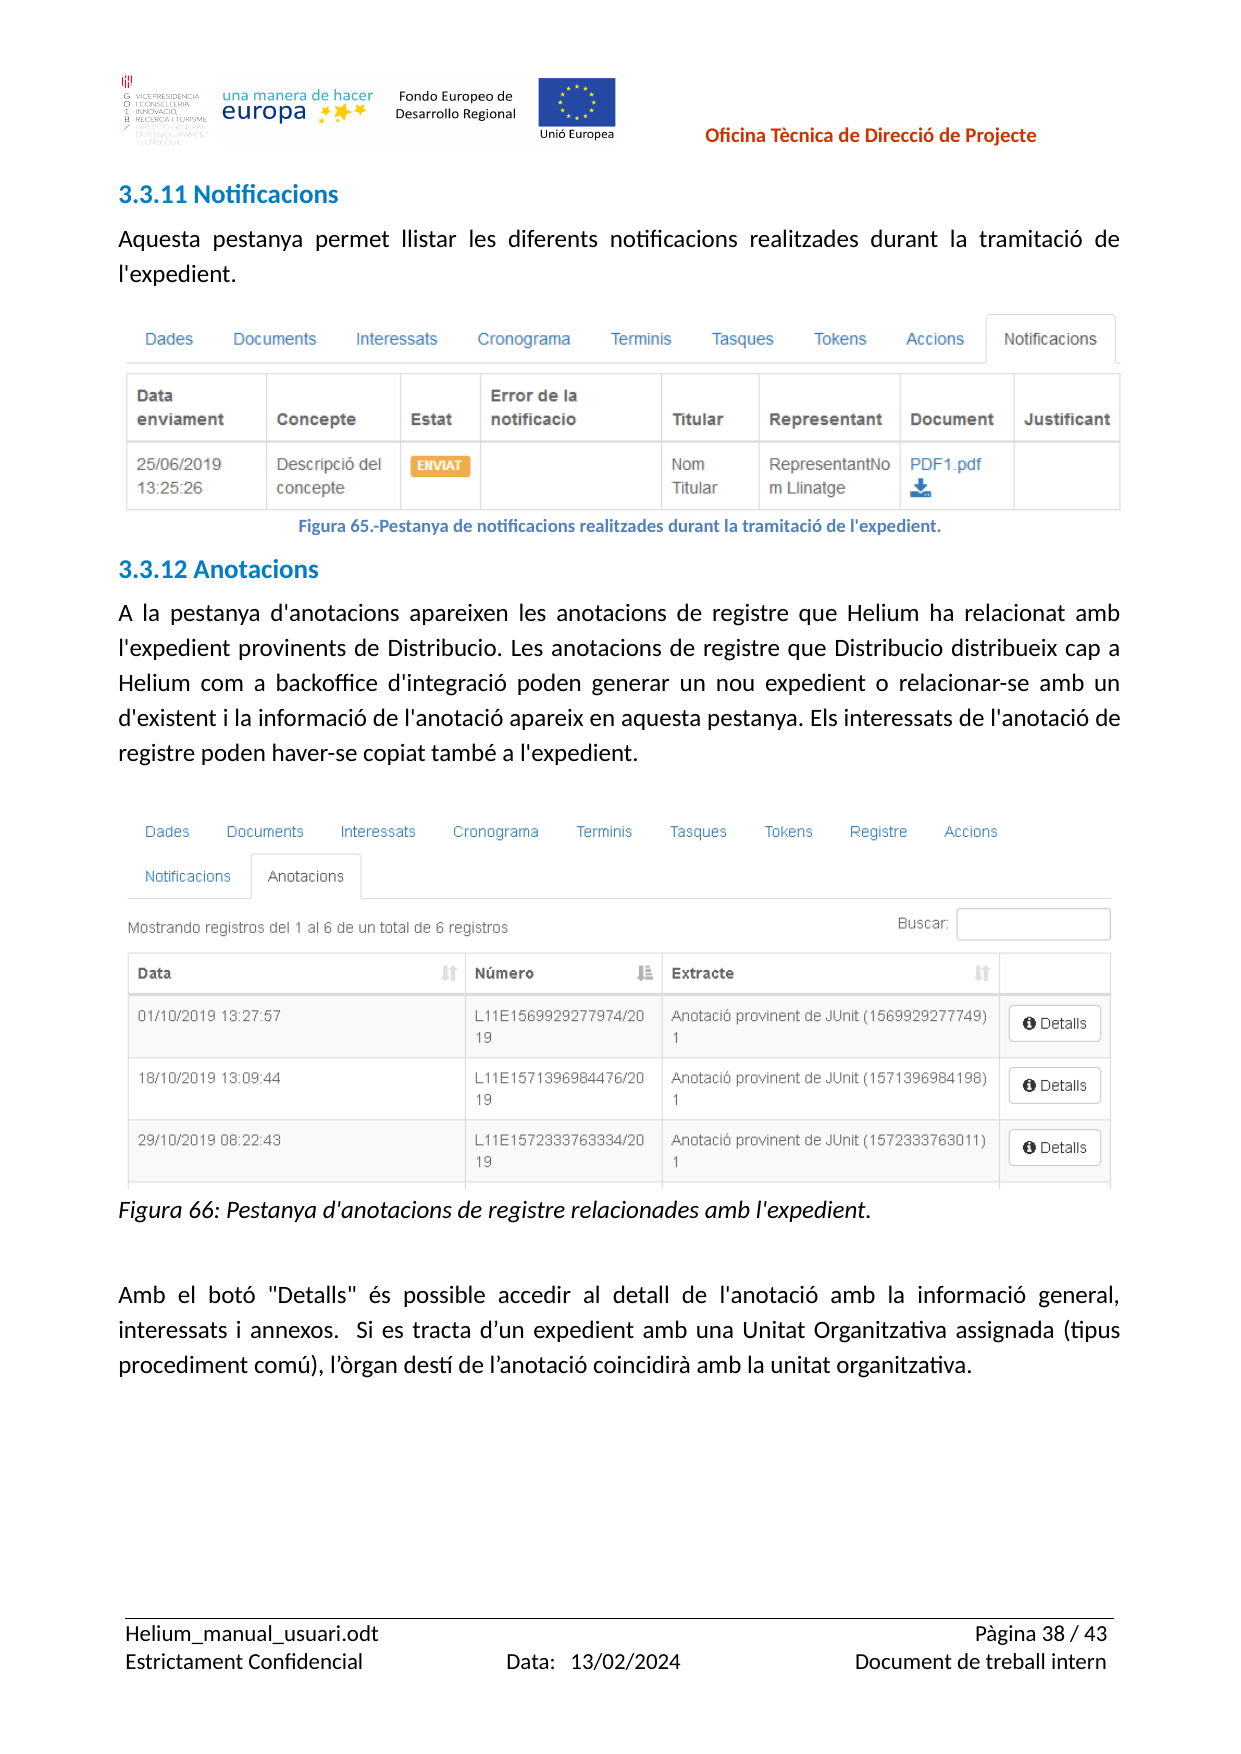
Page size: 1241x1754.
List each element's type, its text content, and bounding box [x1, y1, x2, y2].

subtitle Notificacions [118, 178, 1122, 211]
text Aquesta pestanya permet llistar les diferents notificacions realitzades durant la tramitació de l'expedient. [118, 223, 1122, 289]
picture [118, 812, 1123, 1189]
picture [219, 73, 621, 147]
subtitle Anotacions [118, 552, 1122, 585]
text Figura 65.-Pestanya de notificacions realitzades durant la tramitació de l'expedient. [118, 515, 1122, 537]
text Amb el botó "Detalls" és possible accedir al detall de l'anotació amb la informació general, interessats i annexos. Si es tracta d’un expedient amb una Unitat Organitzativa assignada (tipus procediment comú), l’òrgan destí de l’anotació coincidirà amb la unitat organitzativa. [118, 1279, 1122, 1380]
picture [118, 307, 1123, 515]
picture [118, 73, 213, 147]
text Figura 66: Pestanya d'anotacions de registre relacionades amb l'expedient. [118, 1189, 1122, 1225]
text A la pestanya d'anotacions apareixen les anotacions de registre que Helium ha relacionat amb l'expedient provinents de Distribucio. Les anotacions de registre que Distribucio distribueix cap a Helium com a backoffice d'integració poden generar un nou expedient o relacionar-se amb un d'existent i la informació de l'anotació apareix en aquesta pestanya. Els interessats de l'anotació de registre poden haver-se copiat també a l'expedient. [118, 597, 1122, 768]
